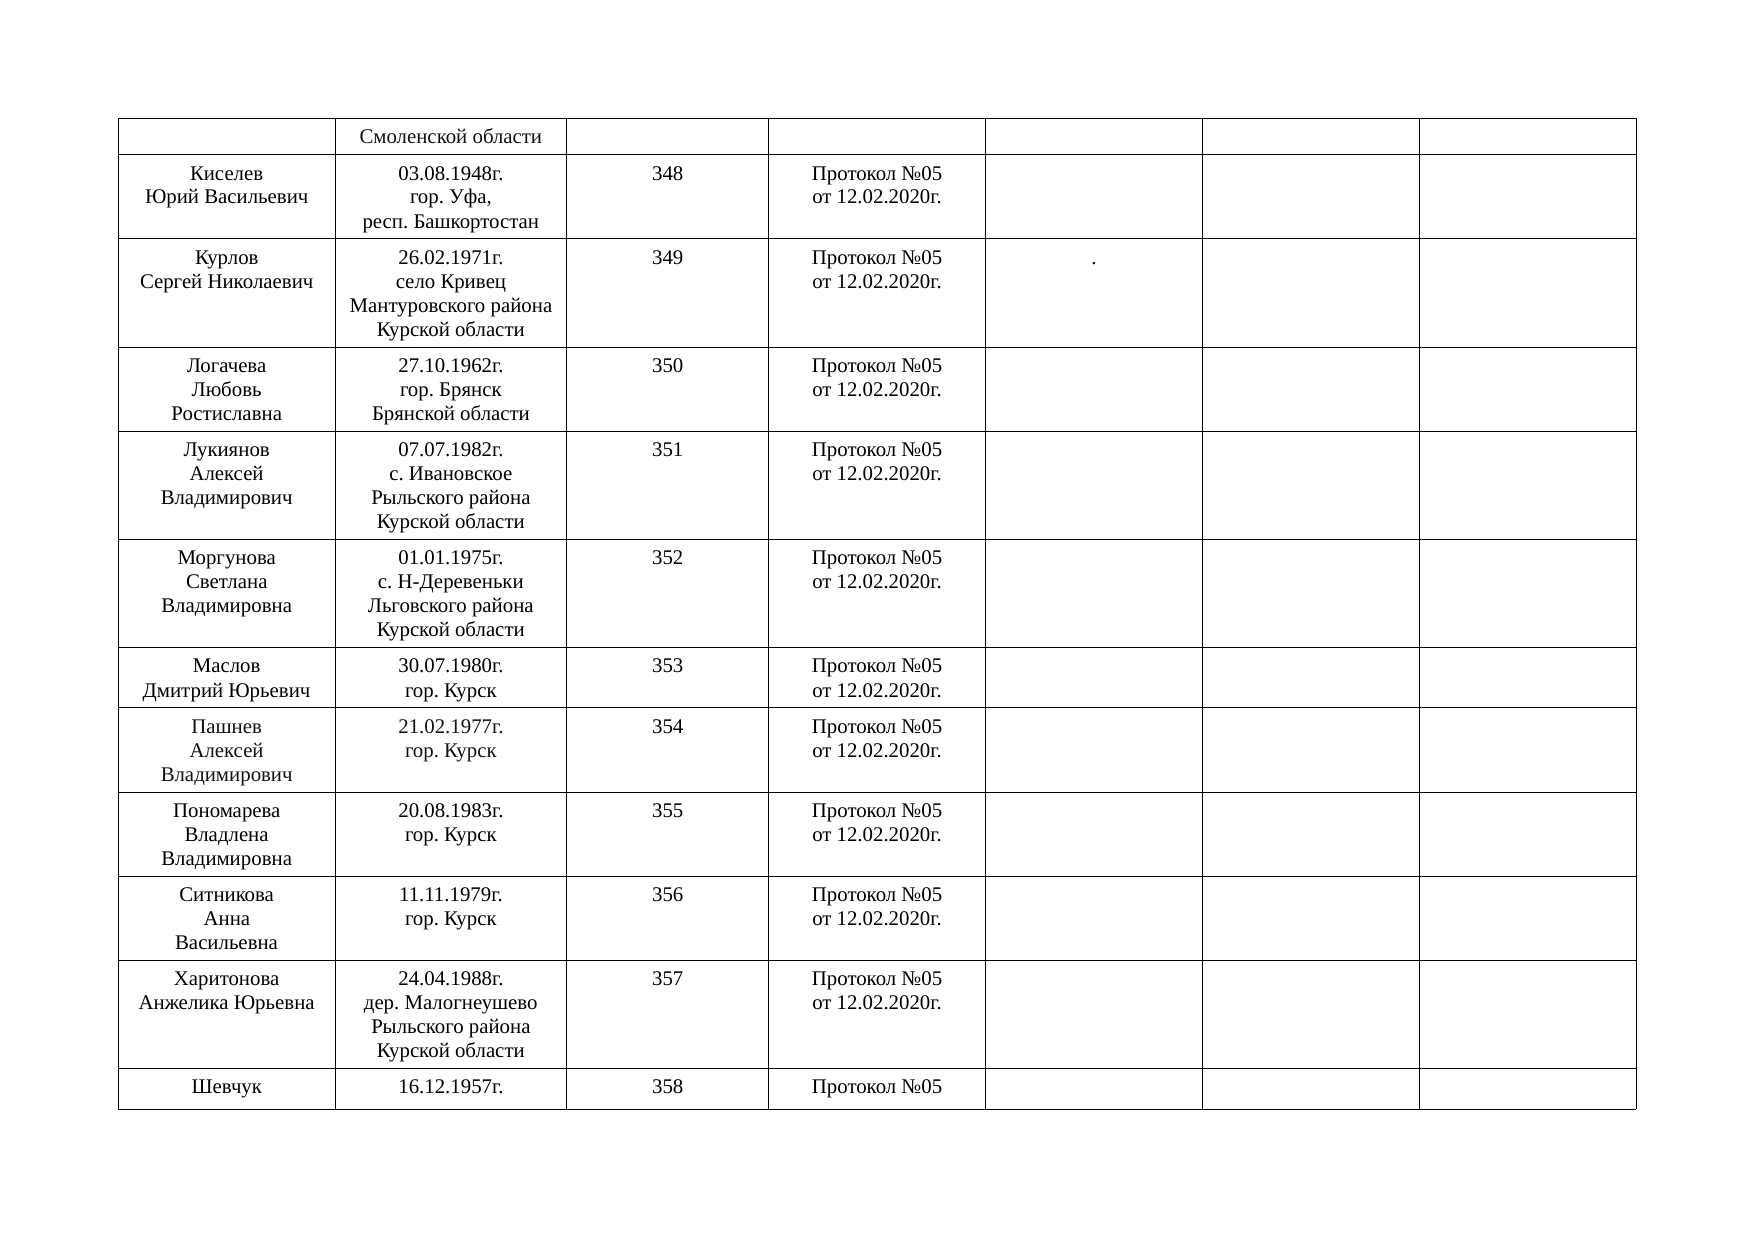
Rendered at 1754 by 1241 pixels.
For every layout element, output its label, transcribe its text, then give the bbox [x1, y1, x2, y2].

table_cell [567, 119, 768, 154]
table_cell Логачева Любовь Ростиславна [119, 348, 335, 431]
table_cell [1203, 432, 1419, 539]
table_cell 353 [567, 648, 768, 707]
table_cell [986, 1069, 1202, 1109]
table_cell 356 [567, 877, 768, 960]
table_cell [1420, 239, 1636, 347]
table_cell [1420, 1069, 1636, 1109]
table_cell [1203, 648, 1419, 707]
table_cell 11.11.1979г. гор. Курск [336, 877, 566, 960]
table_cell 26.02.1971г. село Кривец Мантуровского района Курской области [336, 239, 566, 347]
table_cell [1420, 648, 1636, 707]
table_cell Харитонова Анжелика Юрьевна [119, 961, 335, 1068]
table_cell 354 [567, 708, 768, 791]
table_cell [986, 348, 1202, 431]
table_cell Шевчук [119, 1069, 335, 1109]
table_cell 352 [567, 540, 768, 647]
table_cell Протокол №05 от 12.02.2020г. [769, 348, 985, 431]
table_cell [1420, 793, 1636, 876]
table_cell Моргунова Светлана Владимировна [119, 540, 335, 647]
table_cell [1420, 961, 1636, 1068]
table_cell Протокол №05 от 12.02.2020г. [769, 155, 985, 238]
table_cell 348 [567, 155, 768, 238]
table_cell [986, 119, 1202, 154]
table_cell [986, 648, 1202, 707]
table_cell [1203, 877, 1419, 960]
table_cell [1420, 540, 1636, 647]
table_cell 16.12.1957г. [336, 1069, 566, 1109]
table_cell Протокол №05 от 12.02.2020г. [769, 540, 985, 647]
table_cell Лукиянов Алексей Владимирович [119, 432, 335, 539]
table_cell Пашнев Алексей Владимирович [119, 708, 335, 791]
table_cell Протокол №05 от 12.02.2020г. [769, 793, 985, 876]
table_cell [119, 119, 335, 154]
table_cell [986, 877, 1202, 960]
table_cell [1203, 155, 1419, 238]
table_cell 350 [567, 348, 768, 431]
table_cell Ситникова Анна Васильевна [119, 877, 335, 960]
table_cell 01.01.1975г. с. Н-Деревеньки Льговского района Курской области [336, 540, 566, 647]
table_cell 355 [567, 793, 768, 876]
table_cell 24.04.1988г. дер. Малогнеушево Рыльского района Курской области [336, 961, 566, 1068]
table_cell [1203, 239, 1419, 347]
table_cell 357 [567, 961, 768, 1068]
table_cell Киселев Юрий Васильевич [119, 155, 335, 238]
table_cell Протокол №05 от 12.02.2020г. [769, 708, 985, 791]
table_cell Маслов Дмитрий Юрьевич [119, 648, 335, 707]
table_cell 358 [567, 1069, 768, 1109]
table_cell [1203, 348, 1419, 431]
table_cell [1203, 961, 1419, 1068]
table_cell [1203, 1069, 1419, 1109]
table_cell [1420, 348, 1636, 431]
table_cell [986, 961, 1202, 1068]
table_cell 351 [567, 432, 768, 539]
table_cell [1203, 793, 1419, 876]
table_cell Протокол №05 от 12.02.2020г. [769, 961, 985, 1068]
table_cell [1203, 708, 1419, 791]
table_cell 21.02.1977г. гор. Курск [336, 708, 566, 791]
table_cell 30.07.1980г. гор. Курск [336, 648, 566, 707]
table_cell [769, 119, 985, 154]
table_cell [1420, 432, 1636, 539]
table_cell [986, 540, 1202, 647]
table_cell [1203, 119, 1419, 154]
table_cell [1203, 540, 1419, 647]
table_cell [1420, 119, 1636, 154]
table_cell [1420, 155, 1636, 238]
table_cell Курлов Сергей Николаевич [119, 239, 335, 347]
table_cell Пономарева Владлена Владимировна [119, 793, 335, 876]
table_cell Протокол №05 от 12.02.2020г. [769, 432, 985, 539]
table_cell [986, 432, 1202, 539]
table_cell 27.10.1962г. гор. Брянск Брянской области [336, 348, 566, 431]
table_cell Протокол №05 от 12.02.2020г. [769, 877, 985, 960]
table_cell [986, 708, 1202, 791]
table_cell [986, 793, 1202, 876]
table_cell 349 [567, 239, 768, 347]
table_cell 03.08.1948г. гор. Уфа, респ. Башкортостан [336, 155, 566, 238]
table_cell [1420, 877, 1636, 960]
table_cell Протокол №05 от 12.02.2020г. [769, 648, 985, 707]
table_cell [1420, 708, 1636, 791]
table_cell [986, 155, 1202, 238]
table_cell Протокол №05 от 12.02.2020г. [769, 239, 985, 347]
table_cell Смоленской области [336, 119, 566, 154]
table_cell . [986, 239, 1202, 347]
table_cell 20.08.1983г. гор. Курск [336, 793, 566, 876]
table_cell Протокол №05 [769, 1069, 985, 1109]
table_cell 07.07.1982г. с. Ивановское Рыльского района Курской области [336, 432, 566, 539]
